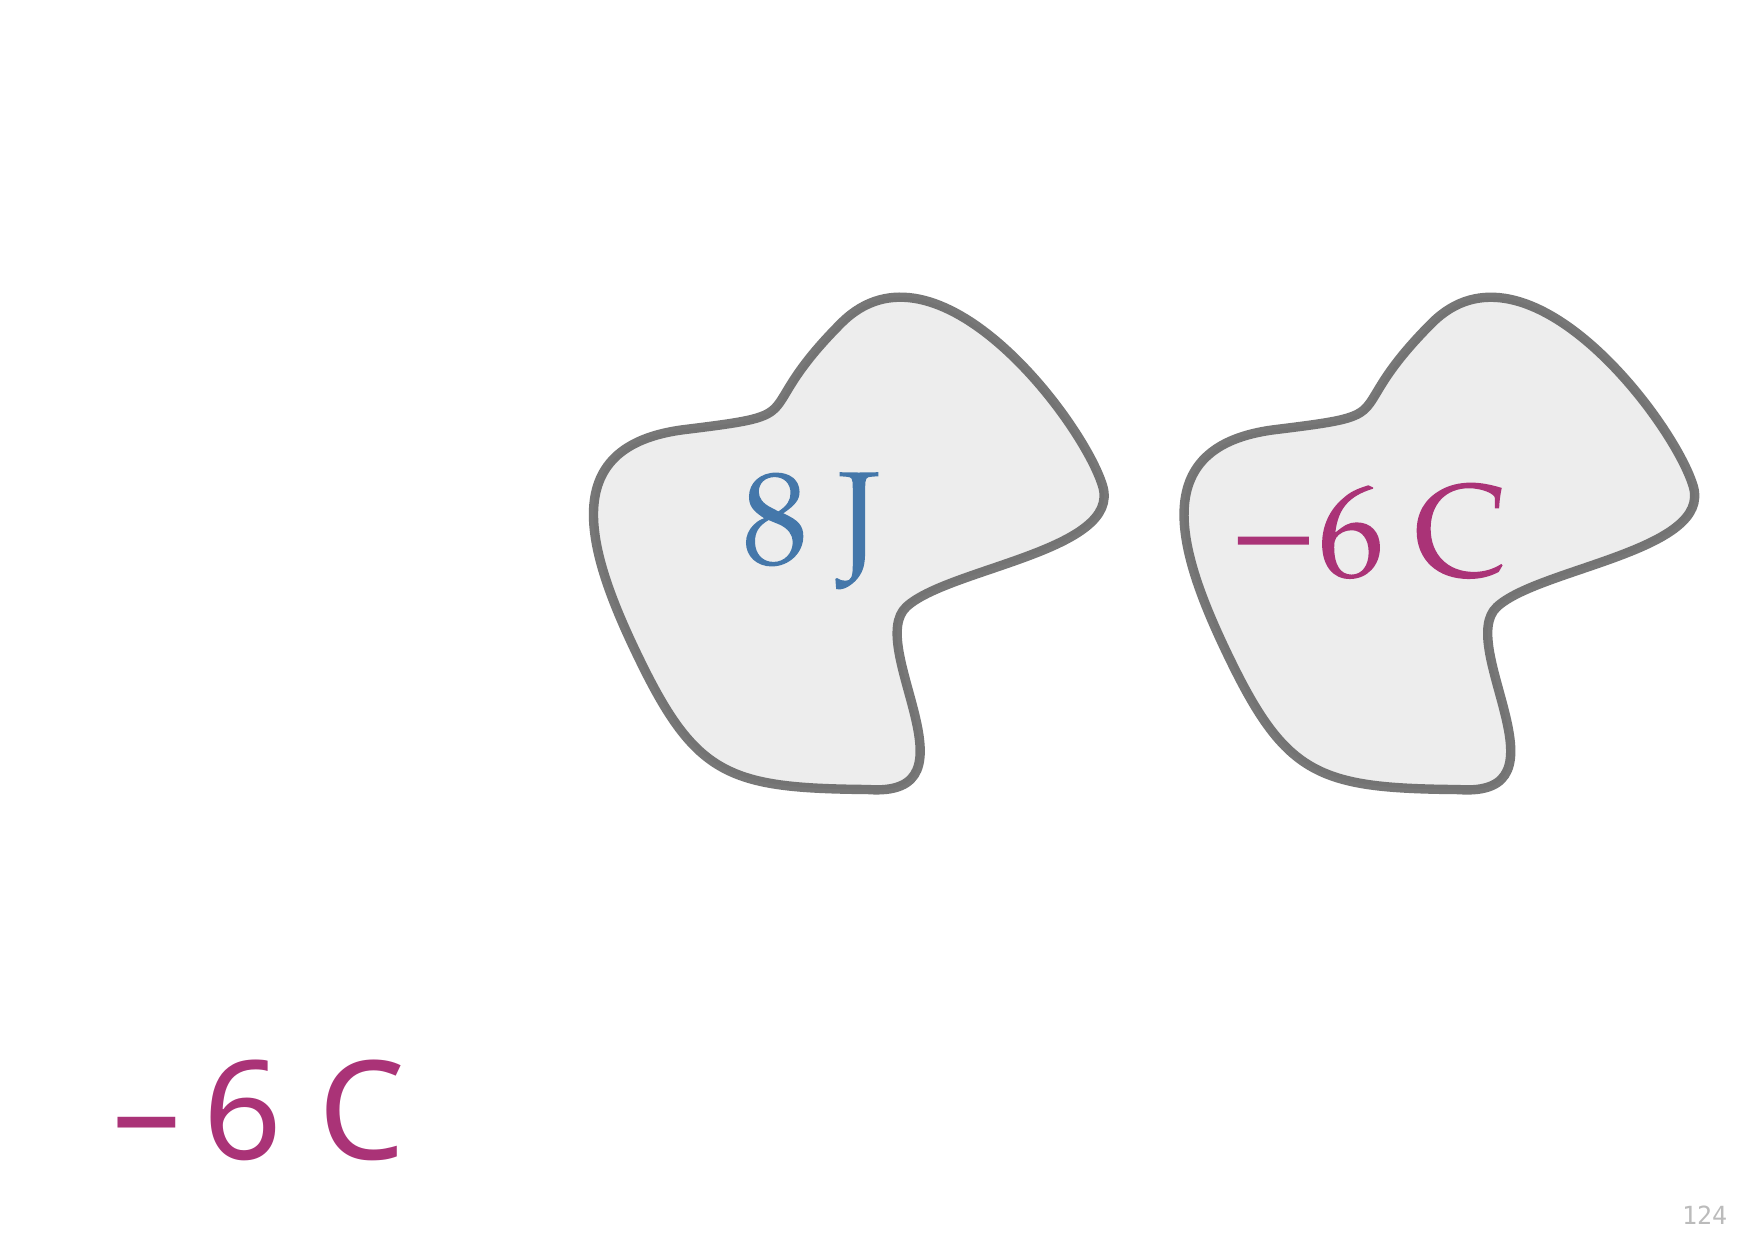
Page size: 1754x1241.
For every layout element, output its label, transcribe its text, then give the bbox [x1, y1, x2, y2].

text_box [1184, 297, 1695, 790]
text_box [593, 297, 1105, 790]
text_box – 6 C [97, 986, 414, 1153]
